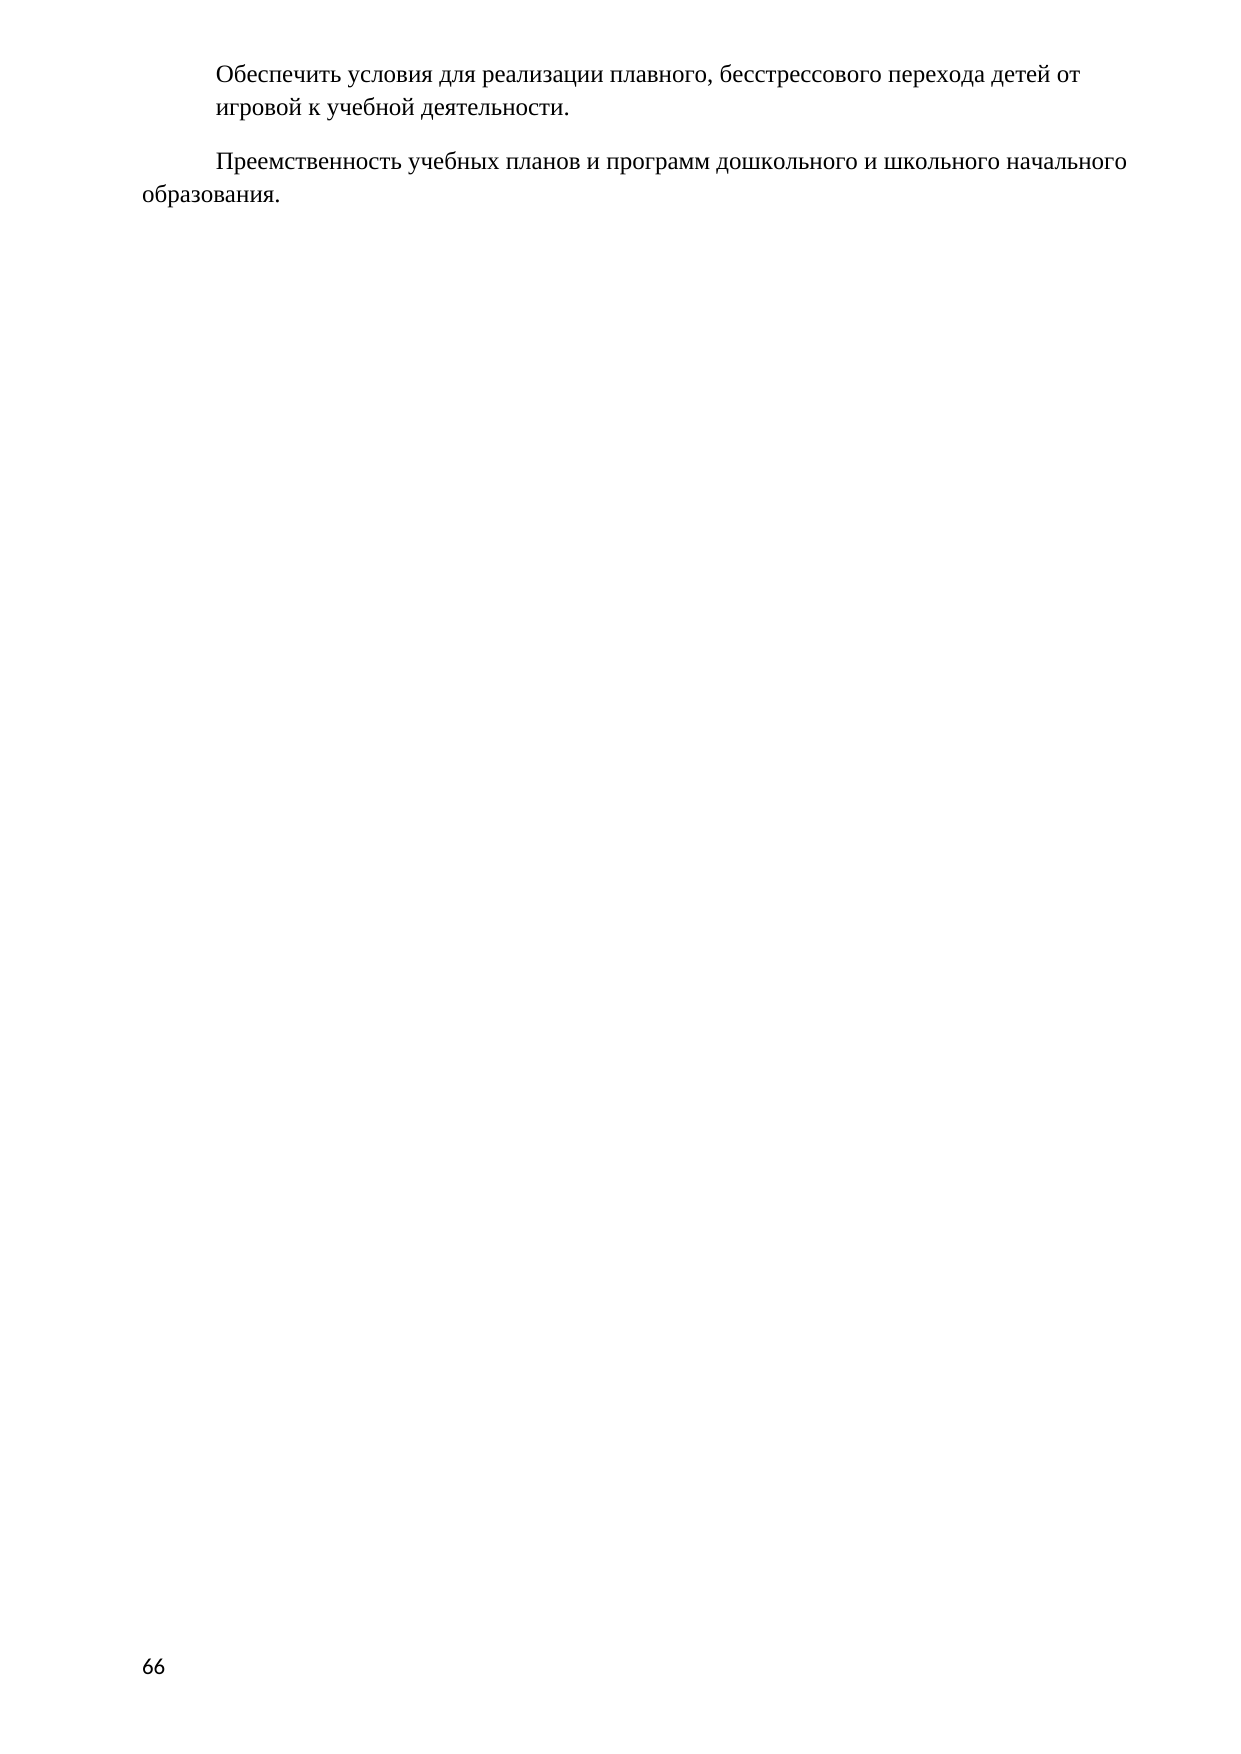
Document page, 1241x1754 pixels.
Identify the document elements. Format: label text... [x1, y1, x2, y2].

text Преемственность учебных планов и программ дошкольного и школьного начального образования. [142, 146, 1163, 208]
text Обеспечить условия для реализации плавного, бесстрессового перехода детей от игровой к учебной деятельности. [216, 59, 1163, 121]
